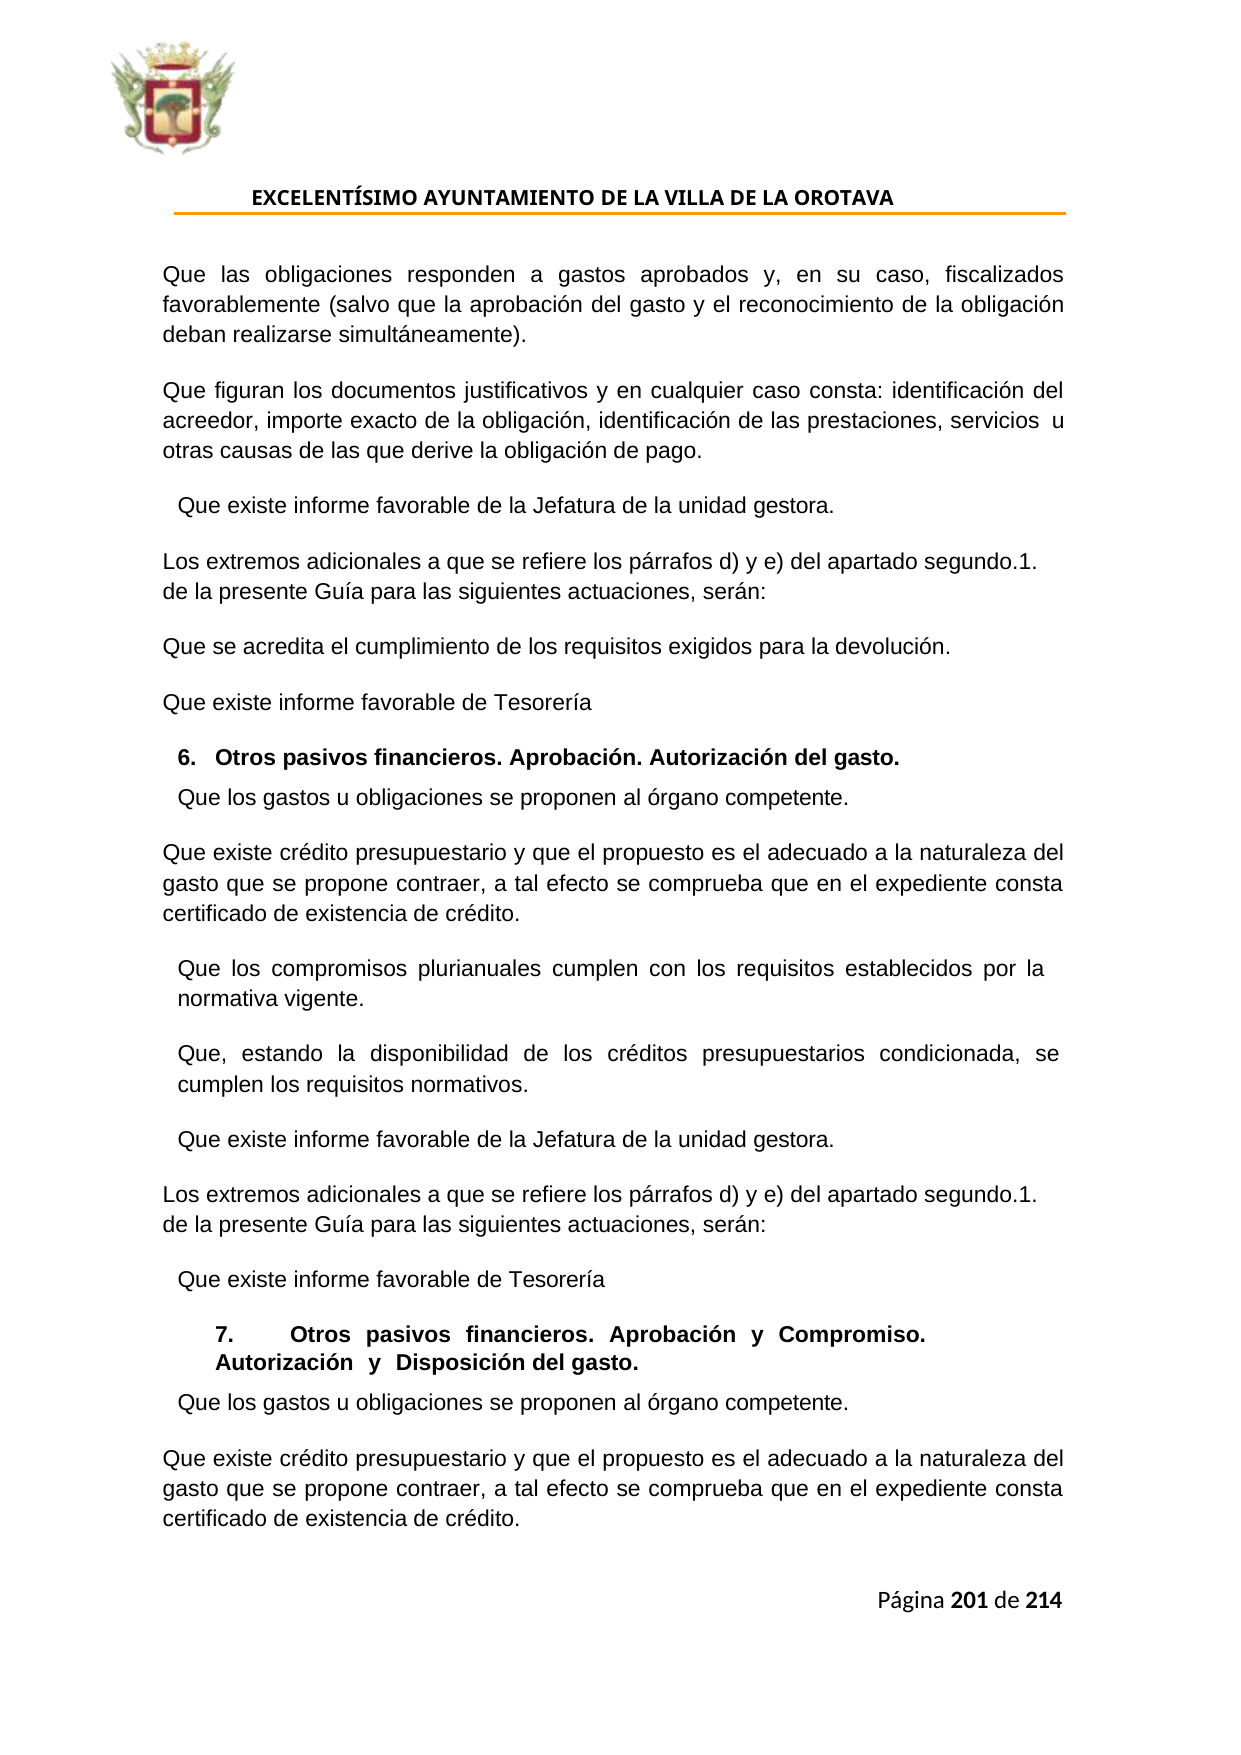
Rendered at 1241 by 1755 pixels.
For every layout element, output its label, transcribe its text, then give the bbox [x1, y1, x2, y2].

text Que existe informe favorable de la Jefatura de la unidad gestora. [177, 492, 1078, 519]
text Los extremos adicionales a que se refiere los párrafos d) y e) del apartado segundo.1. de la presente Guía para las siguientes actuaciones, serán: [162, 1181, 1064, 1237]
text Que se acredita el cumplimiento de los requisitos exigidos para la devolución. Que existe informe favorable de Tesorería [162, 633, 991, 715]
text Que los gastos u obligaciones se proponen al órgano competente. [177, 1389, 1078, 1415]
list Otros pasivos financieros. Aprobación. Autorización del gasto. [177, 744, 1078, 770]
text Que las obligaciones responden a gastos aprobados y, en su caso, fiscalizados favorablemente (salvo que la aprobación del gasto y el reconocimiento de la obligación deban realizarse simultáneamente). [162, 261, 1064, 348]
text Que, estando la disponibilidad de los créditos presupuestarios condicionada, se cumplen los requisitos normativos. [177, 1040, 1078, 1097]
text Que existe informe favorable de la Jefatura de la unidad gestora. [177, 1126, 1078, 1152]
text Que existe crédito presupuestario y que el propuesto es el adecuado a la naturaleza del gasto que se propone contraer, a tal efecto se comprueba que en el expediente consta certificado de existencia de crédito. [162, 839, 1064, 926]
text Que figuran los documentos justificativos y en cualquier caso consta: identificación del acreedor, importe exacto de la obligación, identificación de las prestaciones, servicios u otras causas de las que derive la obligación de pago. [162, 377, 1064, 463]
text Los extremos adicionales a que se refiere los párrafos d) y e) del apartado segundo.1. de la presente Guía para las siguientes actuaciones, serán: [162, 548, 1064, 604]
list Otros pasivos financieros. Aprobación y Compromiso. Autorización y Disposición del gasto. [215, 1321, 1064, 1375]
text Que existe crédito presupuestario y que el propuesto es el adecuado a la naturaleza del gasto que se propone contraer, a tal efecto se comprueba que en el expediente consta certificado de existencia de crédito. [162, 1444, 1064, 1531]
text Que existe informe favorable de Tesorería [177, 1266, 1078, 1292]
text Que los compromisos plurianuales cumplen con los requisitos establecidos por la normativa vigente. [177, 955, 1078, 1011]
text Que los gastos u obligaciones se proponen al órgano competente. [177, 784, 1078, 810]
